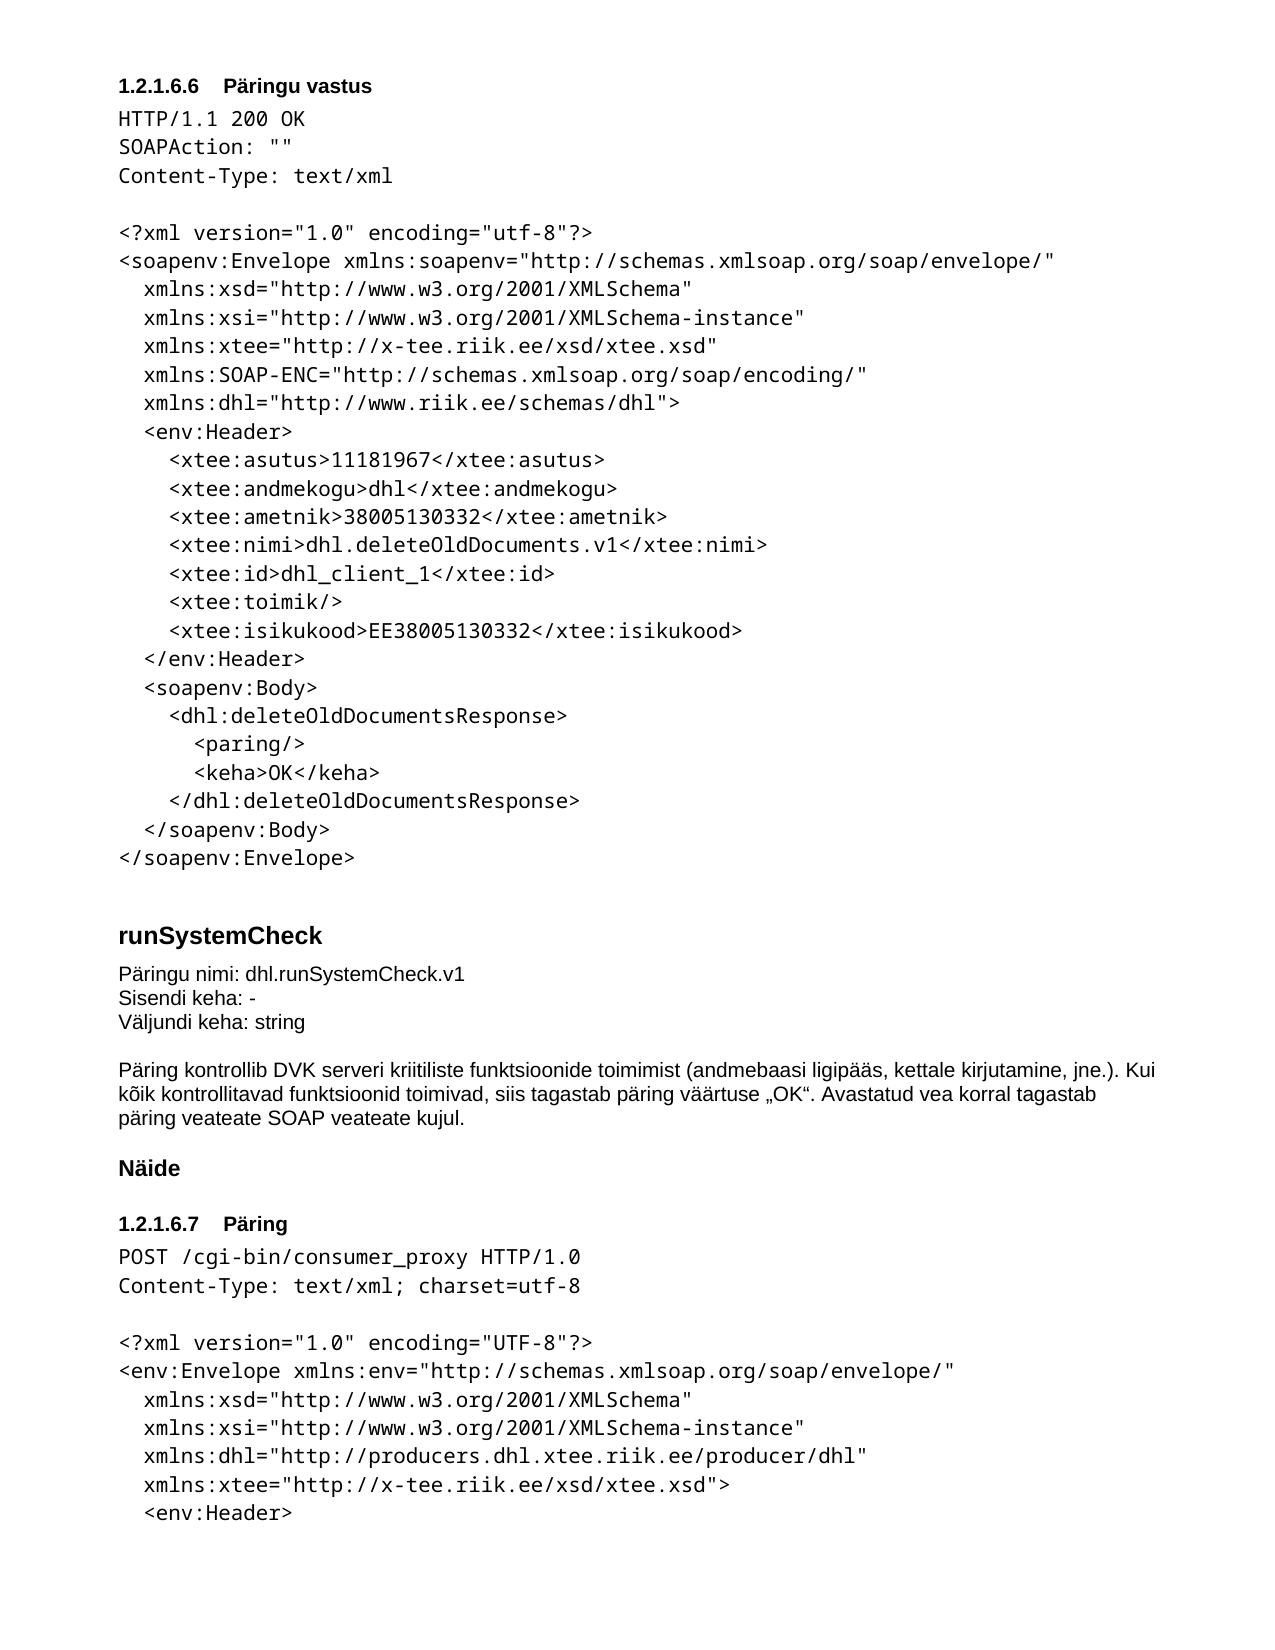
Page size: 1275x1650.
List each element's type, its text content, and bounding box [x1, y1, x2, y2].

text xmlns:dhl="http://www.riik.ee/schemas/dhl"> [118, 388, 1157, 417]
text <?xml version="1.0" encoding="UTF-8"?> [118, 1328, 1157, 1356]
text <env:Header> [118, 1498, 1157, 1527]
text <dhl:deleteOldDocumentsResponse> [118, 701, 1157, 729]
subtitle Päringu vastus [118, 74, 1157, 98]
text <xtee:asutus>11181967</xtee:asutus> [118, 445, 1157, 474]
text xmlns:xtee="http://x-tee.riik.ee/xsd/xtee.xsd"> [118, 1470, 1157, 1498]
text <xtee:isikukood>EE38005130332</xtee:isikukood> [118, 616, 1157, 644]
text <?xml version="1.0" encoding="utf-8"?> [118, 218, 1157, 246]
text HTTP/1.1 200 OK [118, 104, 1157, 132]
text </env:Header> [118, 644, 1157, 673]
text Sisendi keha: - [118, 986, 1157, 1010]
text Päringu nimi: dhl.runSystemCheck.v1 [118, 962, 1157, 986]
text Päring kontrollib DVK serveri kriitiliste funktsioonide toimimist (andmebaasi ligipääs, kettale kirjutamine, jne.). Kui kõik kontrollitavad funktsioonid toimivad, siis tagastab päring väärtuse „OK“. Avastatud vea korral tagastab päring veateate SOAP veateate kujul. [118, 1058, 1157, 1130]
text xmlns:xsd="http://www.w3.org/2001/XMLSchema" [118, 274, 1157, 303]
text Väljundi keha: string [118, 1010, 1157, 1034]
text POST /cgi-bin/consumer_proxy HTTP/1.0 [118, 1242, 1157, 1271]
text xmlns:xsi="http://www.w3.org/2001/XMLSchema-instance" [118, 303, 1157, 331]
text </soapenv:Body> [118, 815, 1157, 843]
text xmlns:dhl="http://producers.dhl.xtee.riik.ee/producer/dhl" [118, 1442, 1157, 1470]
subtitle Näide [118, 1155, 1157, 1181]
text <paring/> [118, 729, 1157, 758]
text </dhl:deleteOldDocumentsResponse> [118, 786, 1157, 815]
text SOAPAction: "" [118, 132, 1157, 161]
text <xtee:toimik/> [118, 587, 1157, 616]
text <xtee:nimi>dhl.deleteOldDocuments.v1</xtee:nimi> [118, 531, 1157, 559]
text <soapenv:Body> [118, 673, 1157, 701]
text Content-Type: text/xml [118, 161, 1157, 189]
subtitle runSystemCheck [118, 921, 1157, 949]
text Content-Type: text/xml; charset=utf-8 [118, 1271, 1157, 1299]
text <xtee:id>dhl_client_1</xtee:id> [118, 559, 1157, 587]
text xmlns:xsd="http://www.w3.org/2001/XMLSchema" [118, 1385, 1157, 1413]
text xmlns:xsi="http://www.w3.org/2001/XMLSchema-instance" [118, 1413, 1157, 1442]
text xmlns:SOAP-ENC="http://schemas.xmlsoap.org/soap/encoding/" [118, 360, 1157, 388]
text xmlns:xtee="http://x-tee.riik.ee/xsd/xtee.xsd" [118, 331, 1157, 360]
text <xtee:ametnik>38005130332</xtee:ametnik> [118, 502, 1157, 531]
text <xtee:andmekogu>dhl</xtee:andmekogu> [118, 474, 1157, 502]
subtitle Päring [118, 1212, 1157, 1236]
text </soapenv:Envelope> [118, 843, 1157, 872]
text <soapenv:Envelope xmlns:soapenv="http://schemas.xmlsoap.org/soap/envelope/" [118, 246, 1157, 274]
text <keha>OK</keha> [118, 758, 1157, 786]
text <env:Envelope xmlns:env="http://schemas.xmlsoap.org/soap/envelope/" [118, 1356, 1157, 1385]
text <env:Header> [118, 417, 1157, 445]
